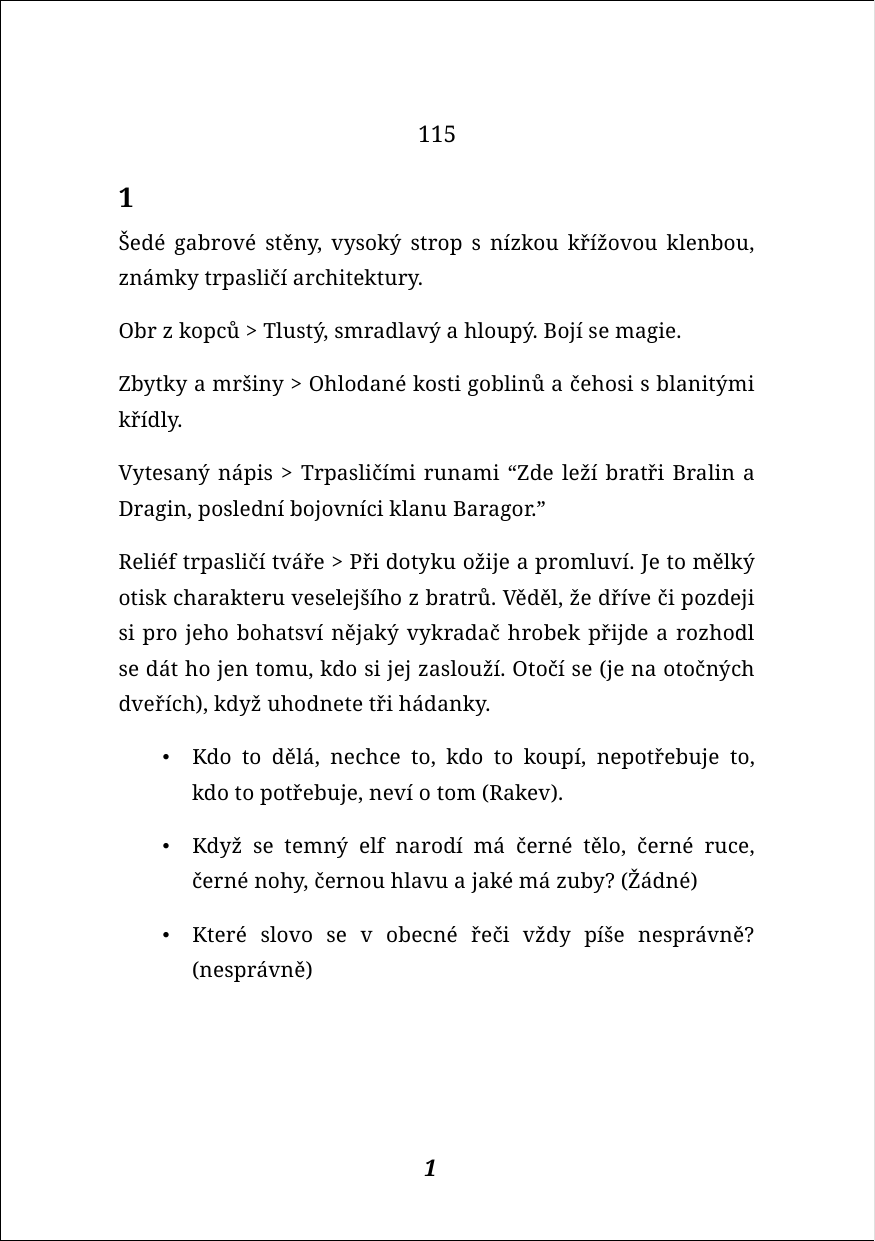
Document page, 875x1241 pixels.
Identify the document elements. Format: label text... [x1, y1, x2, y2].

text Šedé gabrové stěny, vysoký strop s nízkou křížovou klenbou, známky trpasličí architektury. [118, 228, 756, 292]
subtitle 1 [118, 179, 756, 216]
list Když se temný elf narodí má černé tělo, černé ruce, černé nohy, černou hlavu a jaké má zuby? (Žádné) [162, 831, 756, 895]
list Kdo to dělá, nechce to, kdo to koupí, nepotřebuje to, kdo to potřebuje, neví o tom (Rakev). [162, 742, 756, 806]
text Reliéf trpasličí tváře > Při dotyku ožije a promluví. Je to mělký otisk charakteru veselejšího z bratrů. Věděl, že dříve či pozdeji si pro jeho bohatsví nějaký vykradač hrobek přijde a rozhodl se dát ho jen tomu, kdo si jej zaslouží. Otočí se (je na otočných dveřích), když uhodnete tři hádanky. [118, 547, 756, 718]
text Vytesaný nápis > Trpasličími runami “Zde leží bratři Bralin a Dragin, poslední bojovníci klanu Baragor.” [118, 458, 756, 522]
text Obr z kopců > Tlustý, smradlavý a hloupý. Bojí se magie. [118, 316, 756, 345]
list Které slovo se v obecné řeči vždy píše nesprávně? (nesprávně) [162, 920, 756, 984]
text Zbytky a mršiny > Ohlodané kosti goblinů a čehosi s blanitými křídly. [118, 369, 756, 433]
